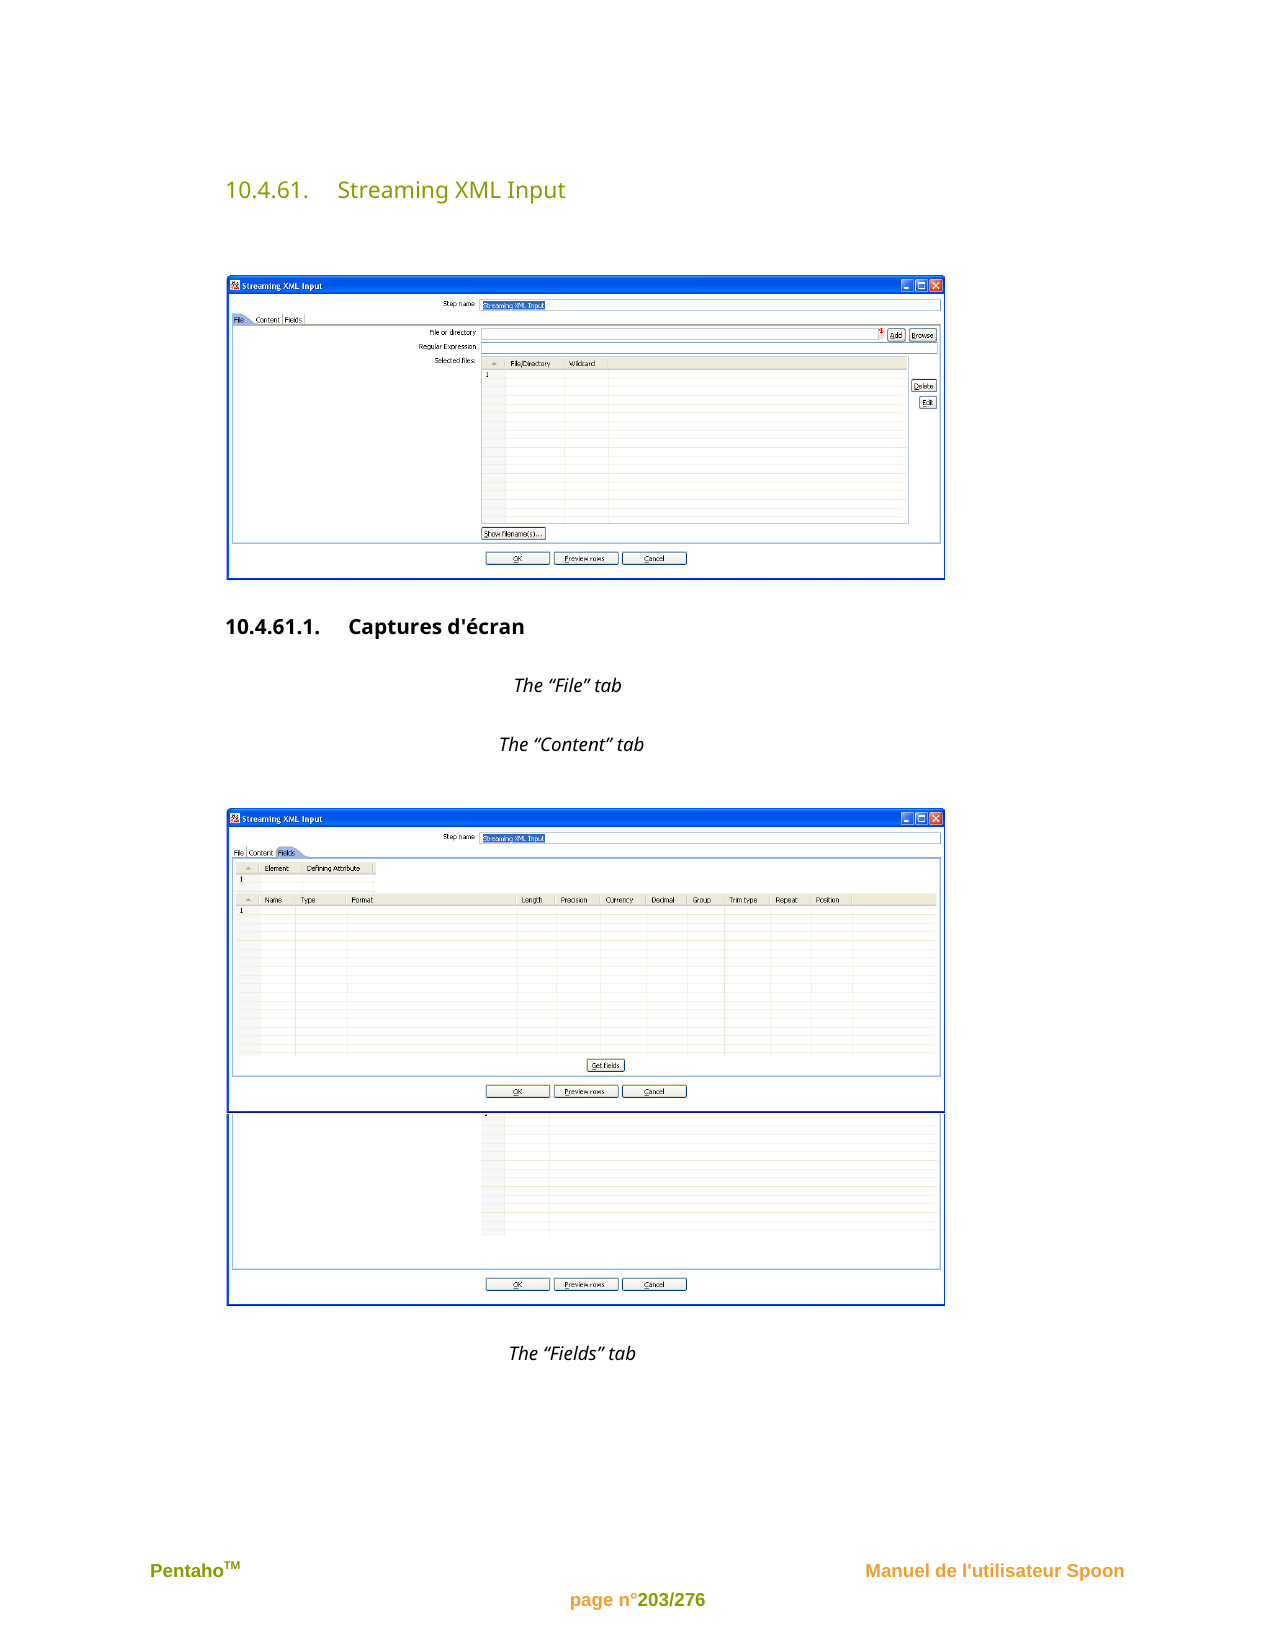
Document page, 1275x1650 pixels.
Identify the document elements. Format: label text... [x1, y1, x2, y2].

text The “Content” tab [225, 728, 1125, 757]
picture [226, 275, 945, 580]
subtitle Captures d'écran [225, 229, 1125, 640]
text The “File” tab [225, 669, 1125, 698]
text The “Fields” tab [225, 787, 1125, 1366]
picture [226, 808, 945, 1113]
picture [226, 1114, 945, 1306]
subtitle Streaming XML Input [225, 175, 1125, 204]
